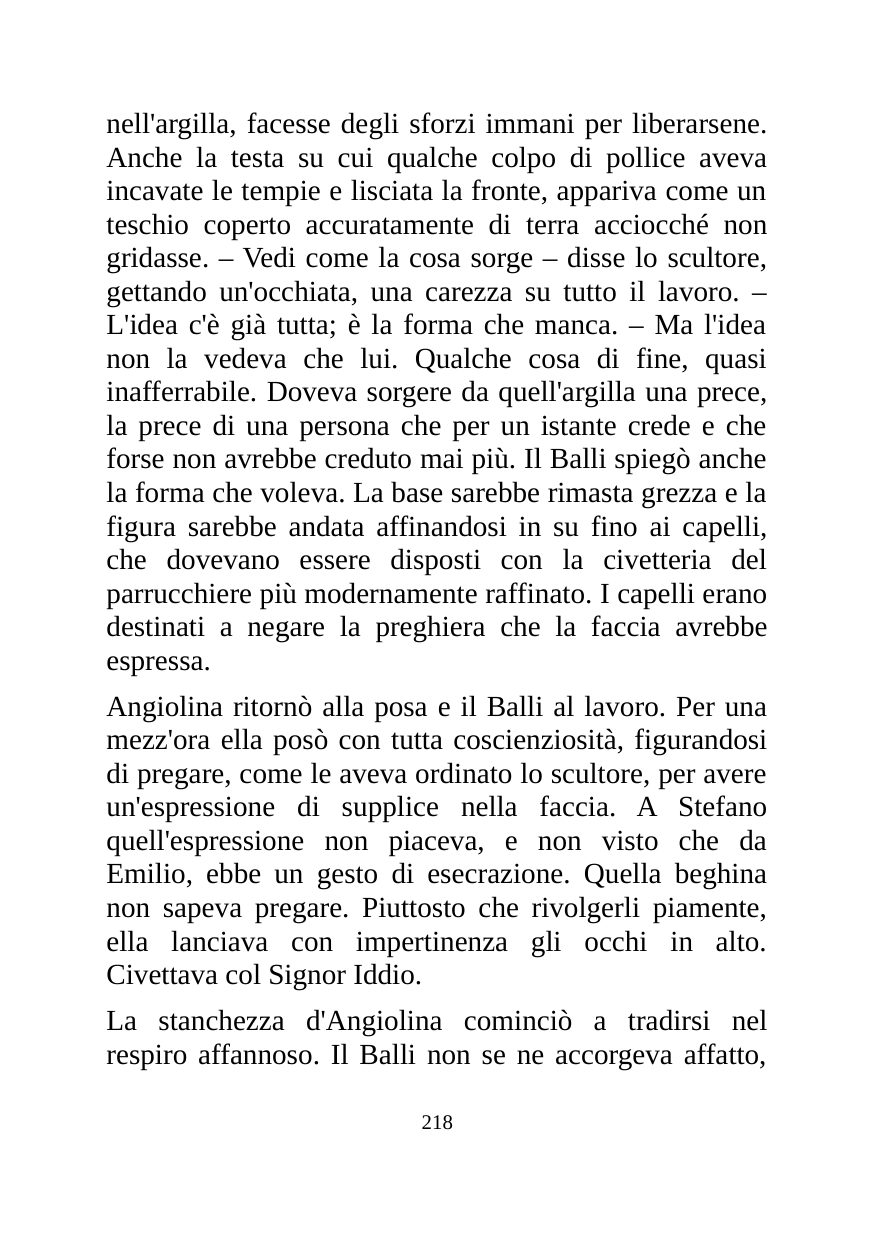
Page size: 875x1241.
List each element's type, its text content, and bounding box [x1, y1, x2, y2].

text La stanchezza d'Angiolina cominciò a tradirsi nel respiro affannoso. Il Balli non se ne accorgeva affatto, [106, 1003, 768, 1070]
text Angiolina ritornò alla posa e il Balli al lavoro. Per una mezz'ora ella posò con tutta coscienziosità, figurandosi di pregare, come le aveva ordinato lo scultore, per avere un'espressione di supplice nella faccia. A Stefano quell'espressione non piaceva, e non visto che da Emilio, ebbe un gesto di esecrazione. Quella beghina non sapeva pregare. Piuttosto che rivolgerli piamente, ella lanciava con impertinenza gli occhi in alto. Civettava col Signor Iddio. [106, 689, 768, 991]
text nell'argilla, facesse degli sforzi immani per liberarsene. Anche la testa su cui qualche colpo di pollice aveva incavate le tempie e lisciata la fronte, appariva come un teschio coperto accuratamente di terra acciocché non gridasse. – Vedi come la cosa sorge – disse lo scultore, gettando un'occhiata, una carezza su tutto il lavoro. – L'idea c'è già tutta; è la forma che manca. – Ma l'idea non la vedeva che lui. Qualche cosa di fine, quasi inafferrabile. Doveva sorgere da quell'argilla una prece, la prece di una persona che per un istante crede e che forse non avrebbe creduto mai più. Il Balli spiegò anche la forma che voleva. La base sarebbe rimasta grezza e la figura sarebbe andata affinandosi in su fino ai capelli, che dovevano essere disposti con la civetteria del parrucchiere più modernamente raffinato. I capelli erano destinati a negare la preghiera che la faccia avrebbe espressa. [106, 106, 768, 676]
